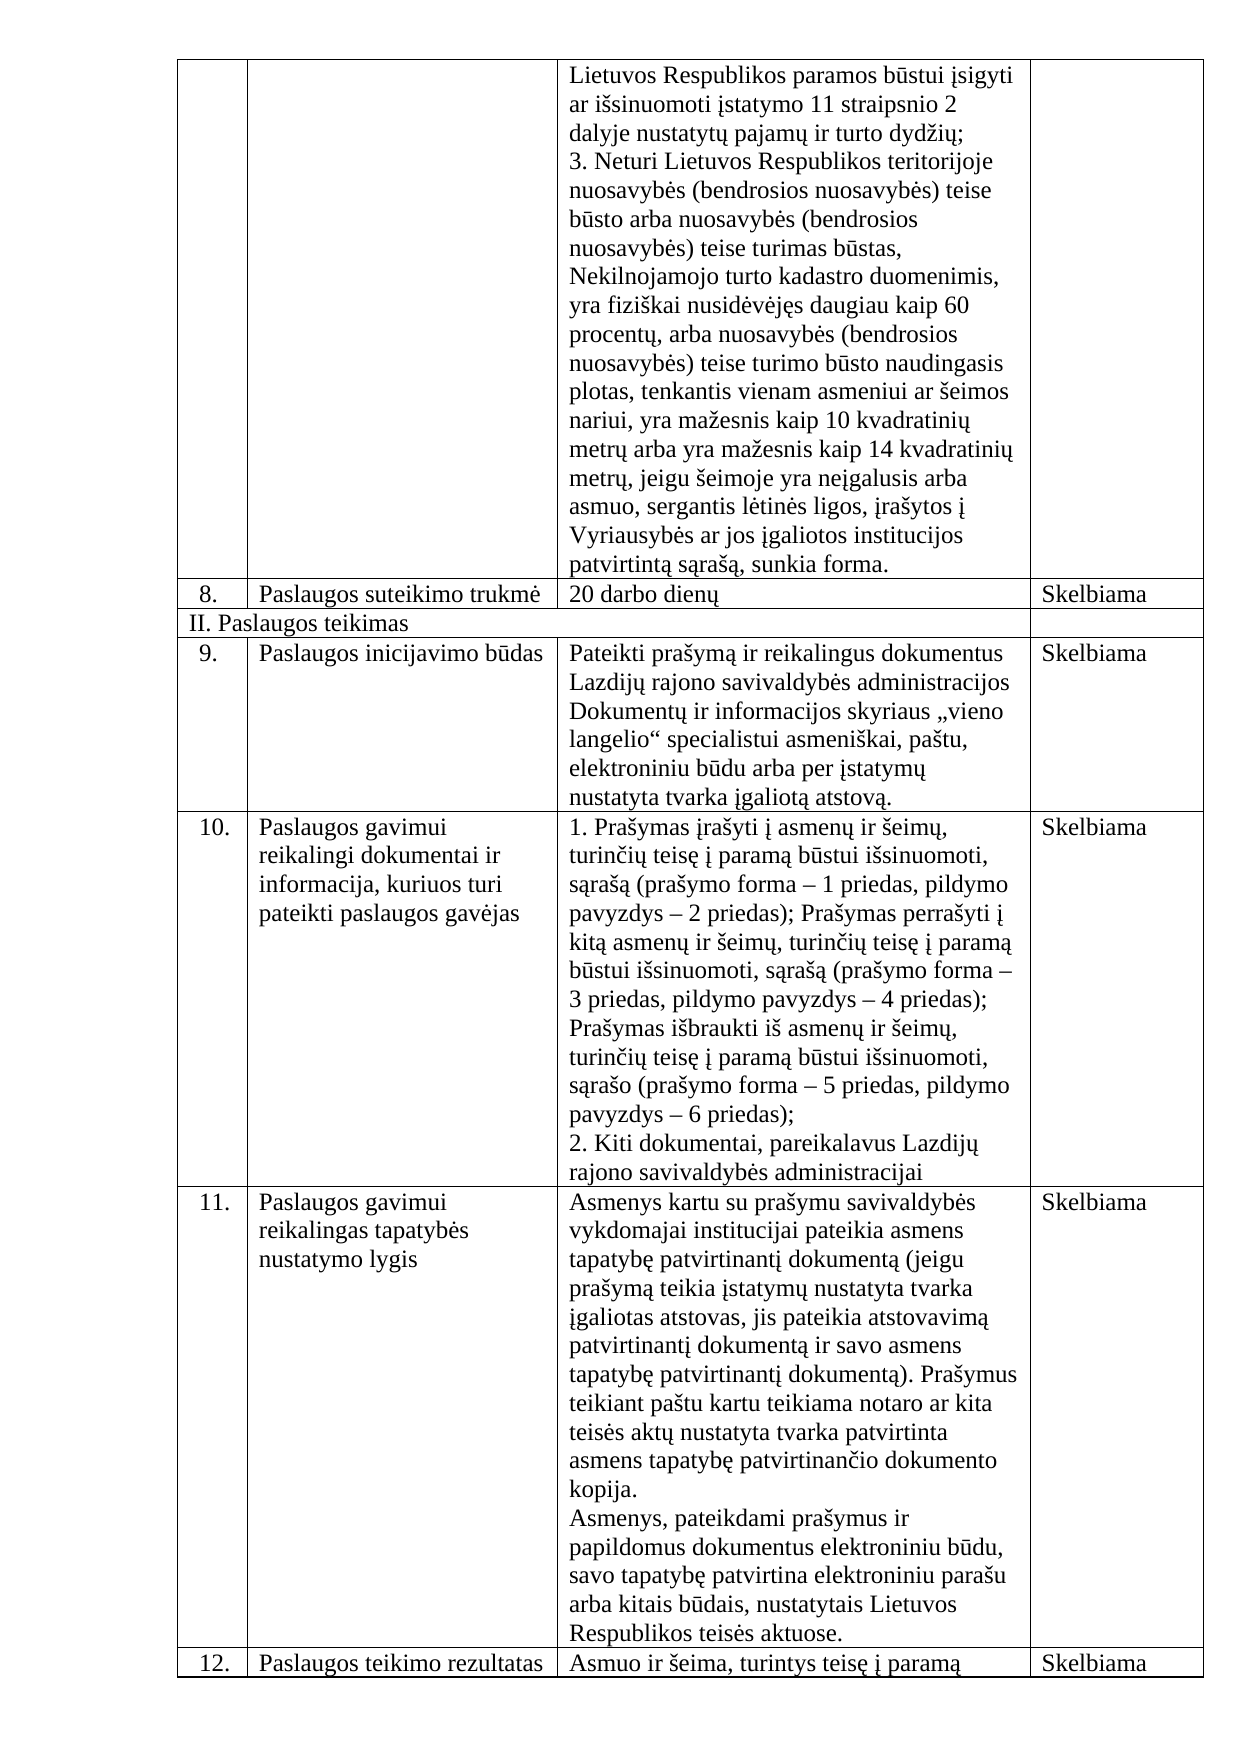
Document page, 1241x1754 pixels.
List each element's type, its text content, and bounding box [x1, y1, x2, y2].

table_cell Skelbiama [1031, 638, 1203, 811]
table_cell Paslaugos inicijavimo būdas [248, 638, 557, 811]
table_cell Skelbiama [1031, 812, 1203, 1186]
table_cell 9. [178, 638, 247, 811]
table_cell Paslaugos teikimo rezultatas [248, 1648, 557, 1676]
table_cell [1031, 609, 1203, 637]
table_cell Skelbiama [1031, 1648, 1203, 1676]
table_cell Asmuo ir šeima, turintys teisę į paramą [558, 1648, 1030, 1676]
table_cell 1. Prašymas įrašyti į asmenų ir šeimų, turinčių teisę į paramą būstui išsinuomoti, sąrašą (prašymo forma – 1 priedas, pildymo pavyzdys – 2 priedas); Prašymas perrašyti į kitą asmenų ir šeimų, turinčių teisę į paramą būstui išsinuomoti, sąrašą (prašymo forma – 3 priedas, pildymo pavyzdys – 4 priedas); Prašymas išbraukti iš asmenų ir šeimų, turinčių teisę į paramą būstui išsinuomoti, sąrašo (prašymo forma – 5 priedas, pildymo pavyzdys – 6 priedas); 2. Kiti dokumentai, pareikalavus Lazdijų rajono savivaldybės administracijai [558, 812, 1030, 1186]
table_cell Pateikti prašymą ir reikalingus dokumentus Lazdijų rajono savivaldybės administracijos Dokumentų ir informacijos skyriaus „vieno langelio“ specialistui asmeniškai, paštu, elektroniniu būdu arba per įstatymų nustatyta tvarka įgaliotą atstovą. [558, 638, 1030, 811]
table_cell Skelbiama [1031, 579, 1203, 607]
table_cell [248, 60, 557, 578]
table_cell Asmenys kartu su prašymu savivaldybės vykdomajai institucijai pateikia asmens tapatybę patvirtinantį dokumentą (jeigu prašymą teikia įstatymų nustatyta tvarka įgaliotas atstovas, jis pateikia atstovavimą patvirtinantį dokumentą ir savo asmens tapatybę patvirtinantį dokumentą). Prašymus teikiant paštu kartu teikiama notaro ar kita teisės aktų nustatyta tvarka patvirtinta asmens tapatybę patvirtinančio dokumento kopija. Asmenys, pateikdami prašymus ir papildomus dokumentus elektroniniu būdu, savo tapatybę patvirtina elektroniniu parašu arba kitais būdais, nustatytais Lietuvos Respublikos teisės aktuose. [558, 1187, 1030, 1647]
table_cell Paslaugos gavimui reikalingi dokumentai ir informacija, kuriuos turi pateikti paslaugos gavėjas [248, 812, 557, 1186]
table_cell Lietuvos Respublikos paramos būstui įsigyti ar išsinuomoti įstatymo 11 straipsnio 2 dalyje nustatytų pajamų ir turto dydžių; 3. Neturi Lietuvos Respublikos teritorijoje nuosavybės (bendrosios nuosavybės) teise būsto arba nuosavybės (bendrosios nuosavybės) teise turimas būstas, Nekilnojamojo turto kadastro duomenimis, yra fiziškai nusidėvėjęs daugiau kaip 60 procentų, arba nuosavybės (bendrosios nuosavybės) teise turimo būsto naudingasis plotas, tenkantis vienam asmeniui ar šeimos nariui, yra mažesnis kaip 10 kvadratinių metrų arba yra mažesnis kaip 14 kvadratinių metrų, jeigu šeimoje yra neįgalusis arba asmuo, sergantis lėtinės ligos, įrašytos į Vyriausybės ar jos įgaliotos institucijos patvirtintą sąrašą, sunkia forma. [558, 60, 1030, 578]
table_cell 10. [178, 812, 247, 1186]
table_cell Skelbiama [1031, 1187, 1203, 1647]
table_cell [1031, 60, 1203, 578]
table_cell II. Paslaugos teikimas [178, 609, 1030, 637]
table_cell 20 darbo dienų [558, 579, 1030, 607]
table_cell Paslaugos gavimui reikalingas tapatybės nustatymo lygis [248, 1187, 557, 1647]
table_cell 8. [178, 579, 247, 607]
table_cell Paslaugos suteikimo trukmė [248, 579, 557, 607]
table_cell 11. [178, 1187, 247, 1647]
table_cell [178, 60, 247, 578]
table_cell 12. [178, 1648, 247, 1676]
